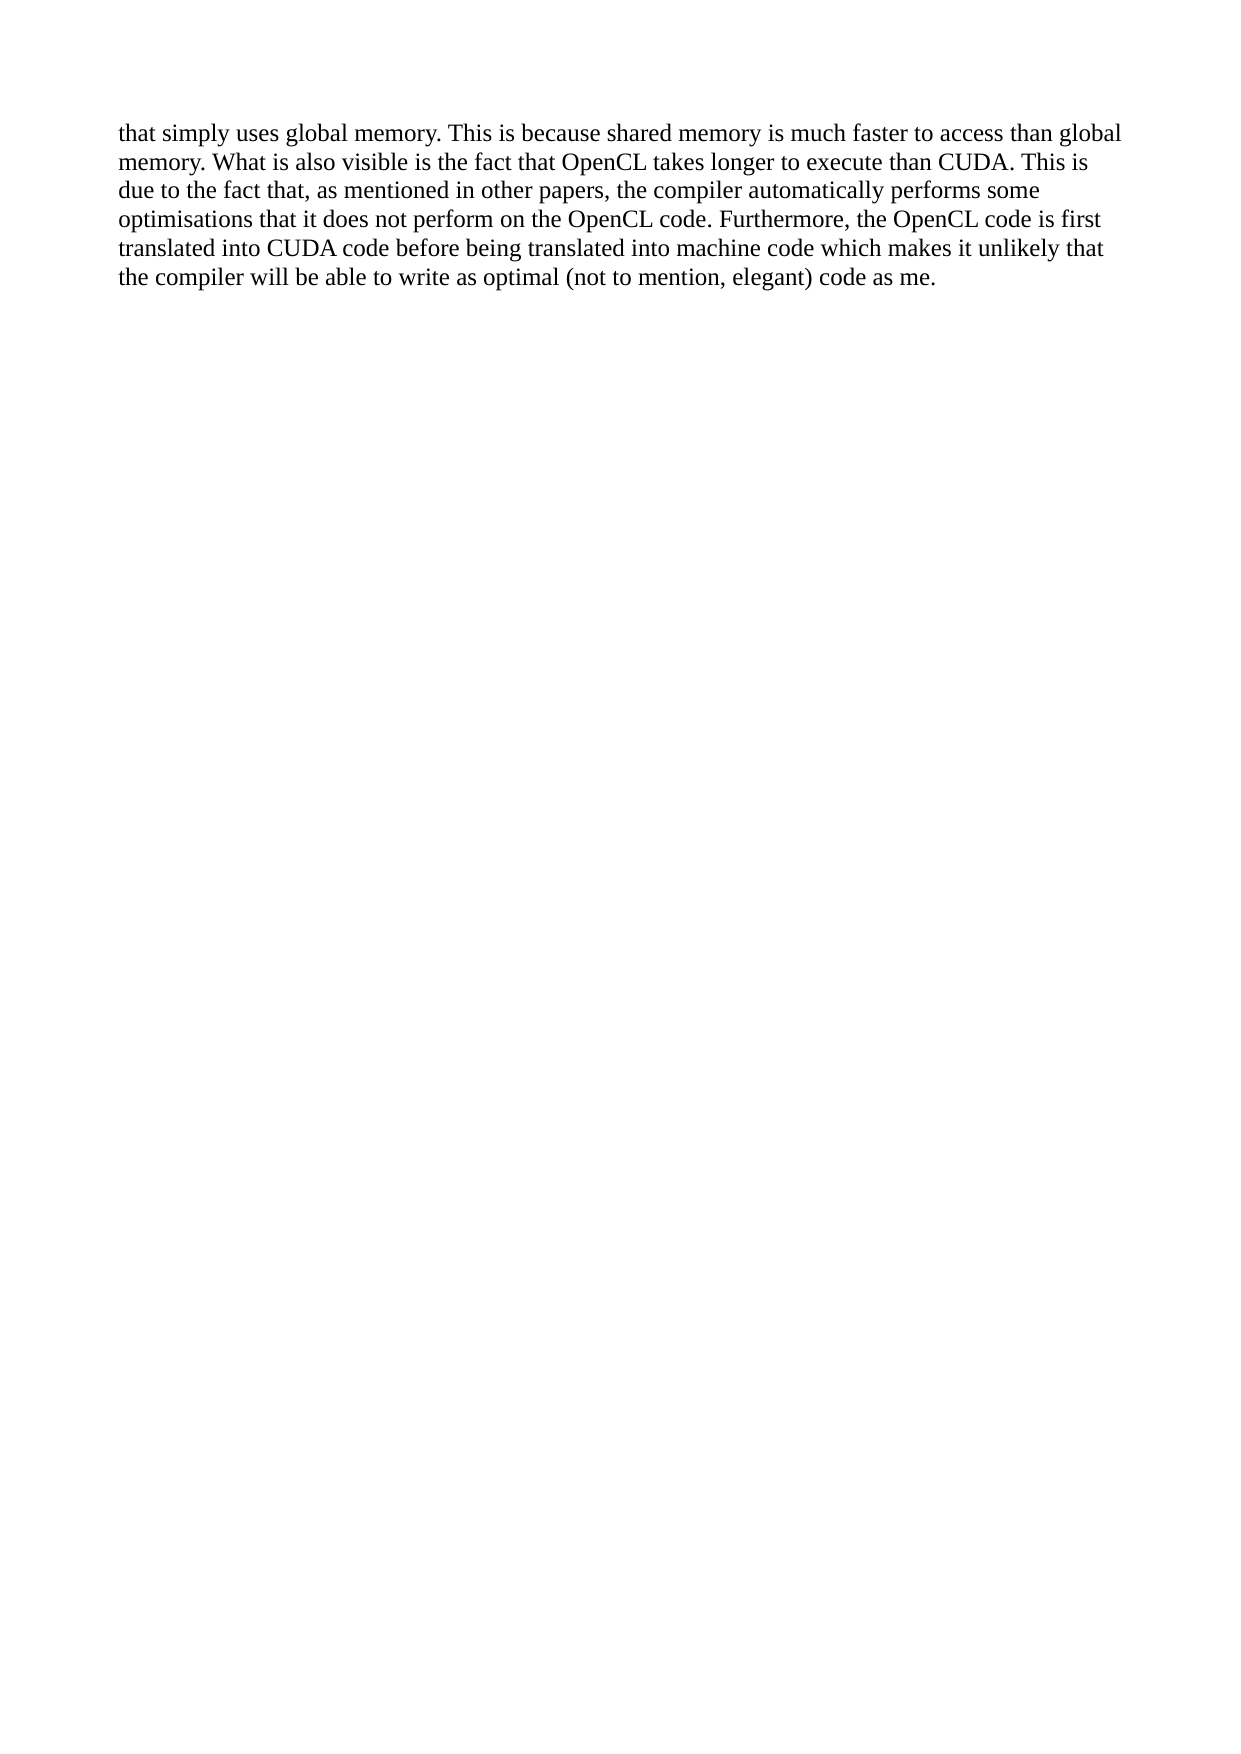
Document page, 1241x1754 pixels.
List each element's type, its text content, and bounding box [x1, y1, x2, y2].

text that simply uses global memory. This is because shared memory is much faster to access than global memory. What is also visible is the fact that OpenCL takes longer to execute than CUDA. This is due to the fact that, as mentioned in other papers, the compiler automatically performs some optimisations that it does not perform on the OpenCL code. Furthermore, the OpenCL code is first translated into CUDA code before being translated into machine code which makes it unlikely that the compiler will be able to write as optimal (not to mention, elegant) code as me. [118, 118, 1122, 291]
